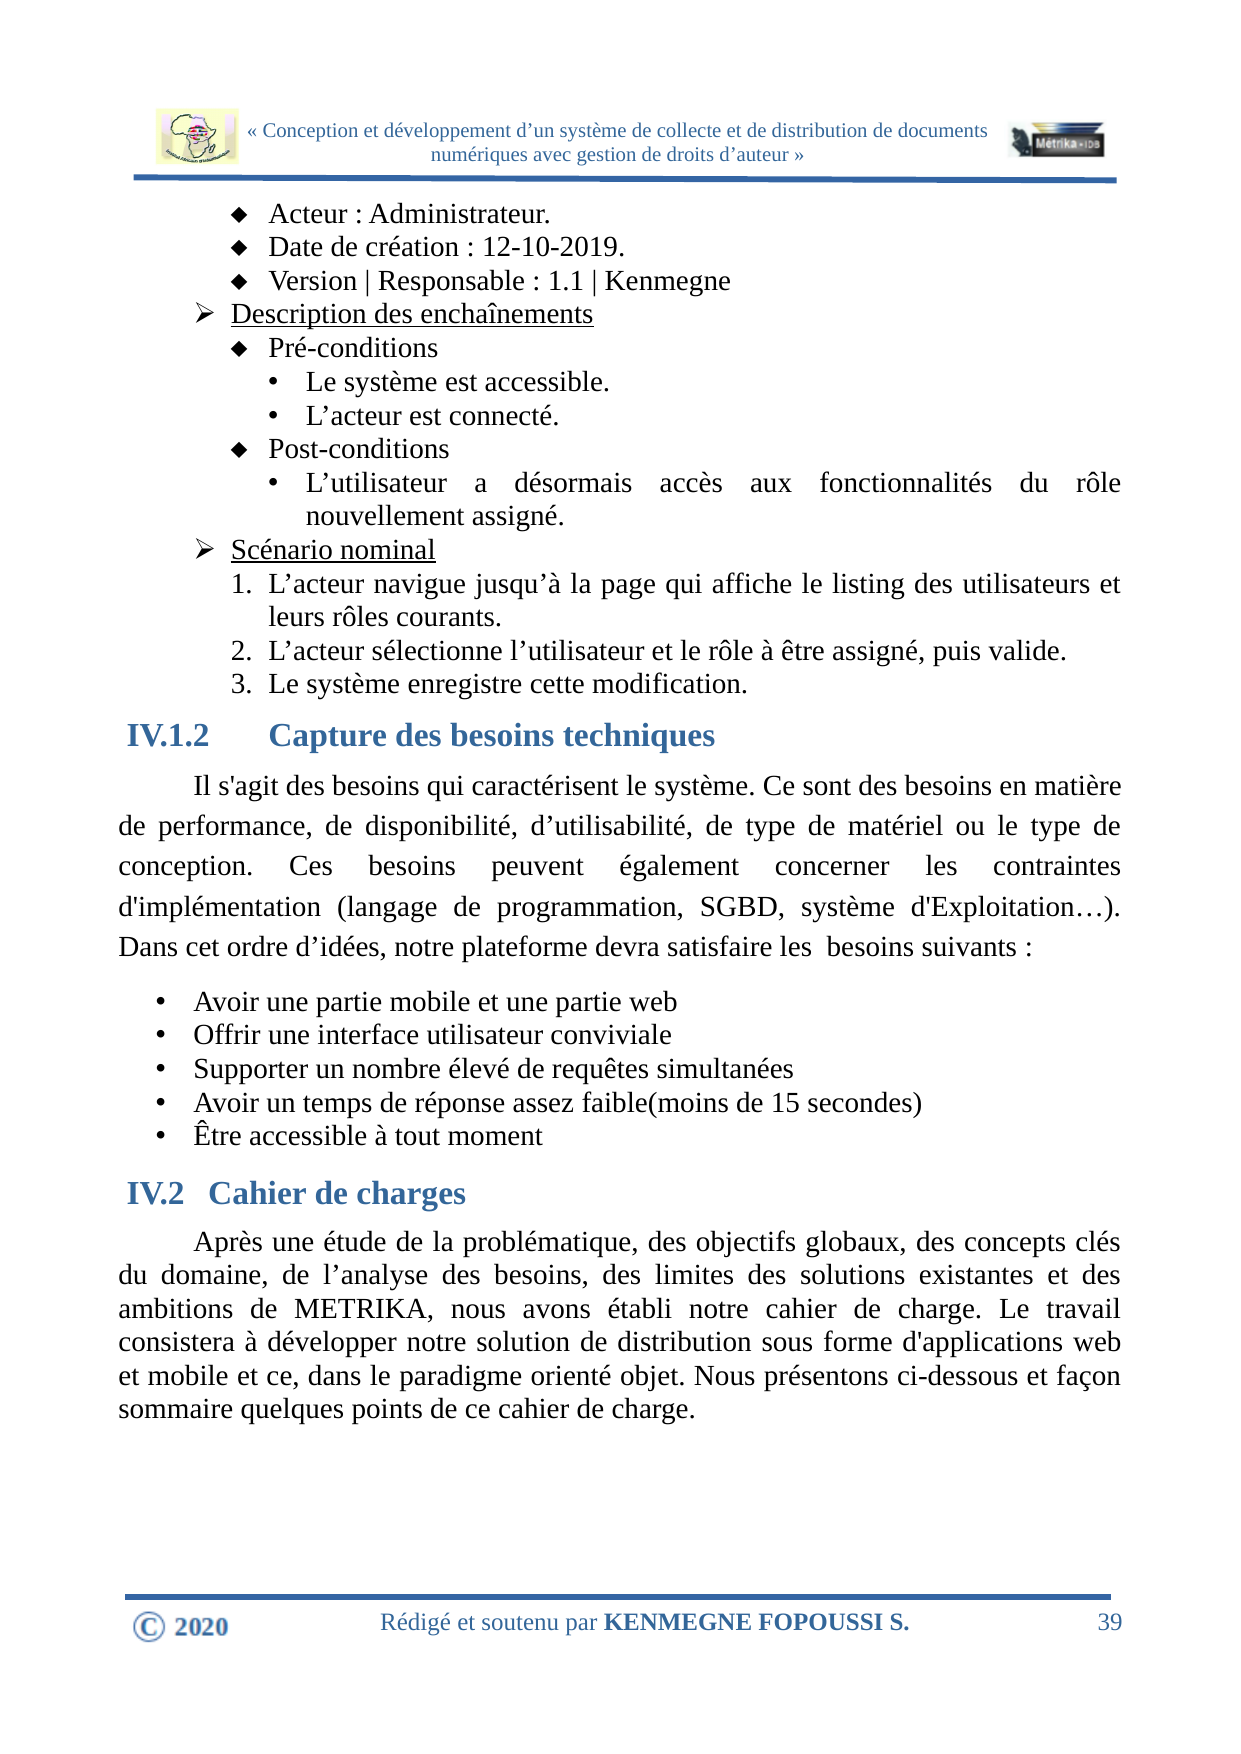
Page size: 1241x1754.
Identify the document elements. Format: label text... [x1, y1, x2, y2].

list Acteur : Administrateur. [231, 196, 1122, 229]
list Être accessible à tout moment [156, 1118, 1122, 1152]
list L’utilisateur a désormais accès aux fonctionnalités du rôle nouvellement assigné. [268, 465, 1122, 532]
list Pré-conditions [231, 330, 1122, 364]
list Avoir une partie mobile et une partie web [156, 984, 1122, 1017]
list Offrir une interface utilisateur conviviale [156, 1017, 1122, 1051]
list Version | Responsable : 1.1 | Kenmegne [231, 263, 1122, 297]
list Le système enregistre cette modification. [231, 666, 1122, 700]
picture [1003, 116, 1109, 160]
list Date de création : 12-10-2019. [231, 229, 1122, 263]
list L’acteur sélectionne l’utilisateur et le rôle à être assigné, puis valide. [231, 633, 1122, 666]
list Scénario nominal [193, 532, 1122, 566]
picture [154, 107, 241, 166]
list Description des enchaînements [193, 297, 1122, 330]
text Après une étude de la problématique, des objectifs globaux, des concepts clés du domaine, de l’analyse des besoins, des limites des solutions existantes et des ambitions de METRIKA, nous avons établi notre cahier de charge. Le travail consistera à développer notre solution de distribution sous forme d'applications web et mobile et ce, dans le paradigme orienté objet. Nous présentons ci-dessous et façon sommaire quelques points de ce cahier de charge. [118, 1224, 1122, 1425]
list L’acteur est connecté. [268, 398, 1122, 431]
list Avoir un temps de réponse assez faible(moins de 15 secondes) [156, 1085, 1122, 1118]
list Le système est accessible. [268, 364, 1122, 398]
picture [126, 1604, 231, 1647]
list Supporter un nombre élevé de requêtes simultanées [156, 1051, 1122, 1085]
text Il s'agit des besoins qui caractérisent le système. Ce sont des besoins en matière de performance, de disponibilité, d’utilisabilité, de type de matériel ou le type de conception. Ces besoins peuvent également concerner les contraintes d'implémentation (langage de programmation, SGBD, système d'Exploitation…). Dans cet ordre d’idées, notre plateforme devra satisfaire les besoins suivants : [118, 768, 1122, 962]
list L’acteur navigue jusqu’à la page qui affiche le listing des utilisateurs et leurs rôles courants. [231, 566, 1122, 633]
subtitle Capture des besoins techniques [118, 715, 1122, 753]
list Post-conditions [231, 431, 1122, 465]
subtitle Cahier de charges [118, 1173, 1122, 1211]
